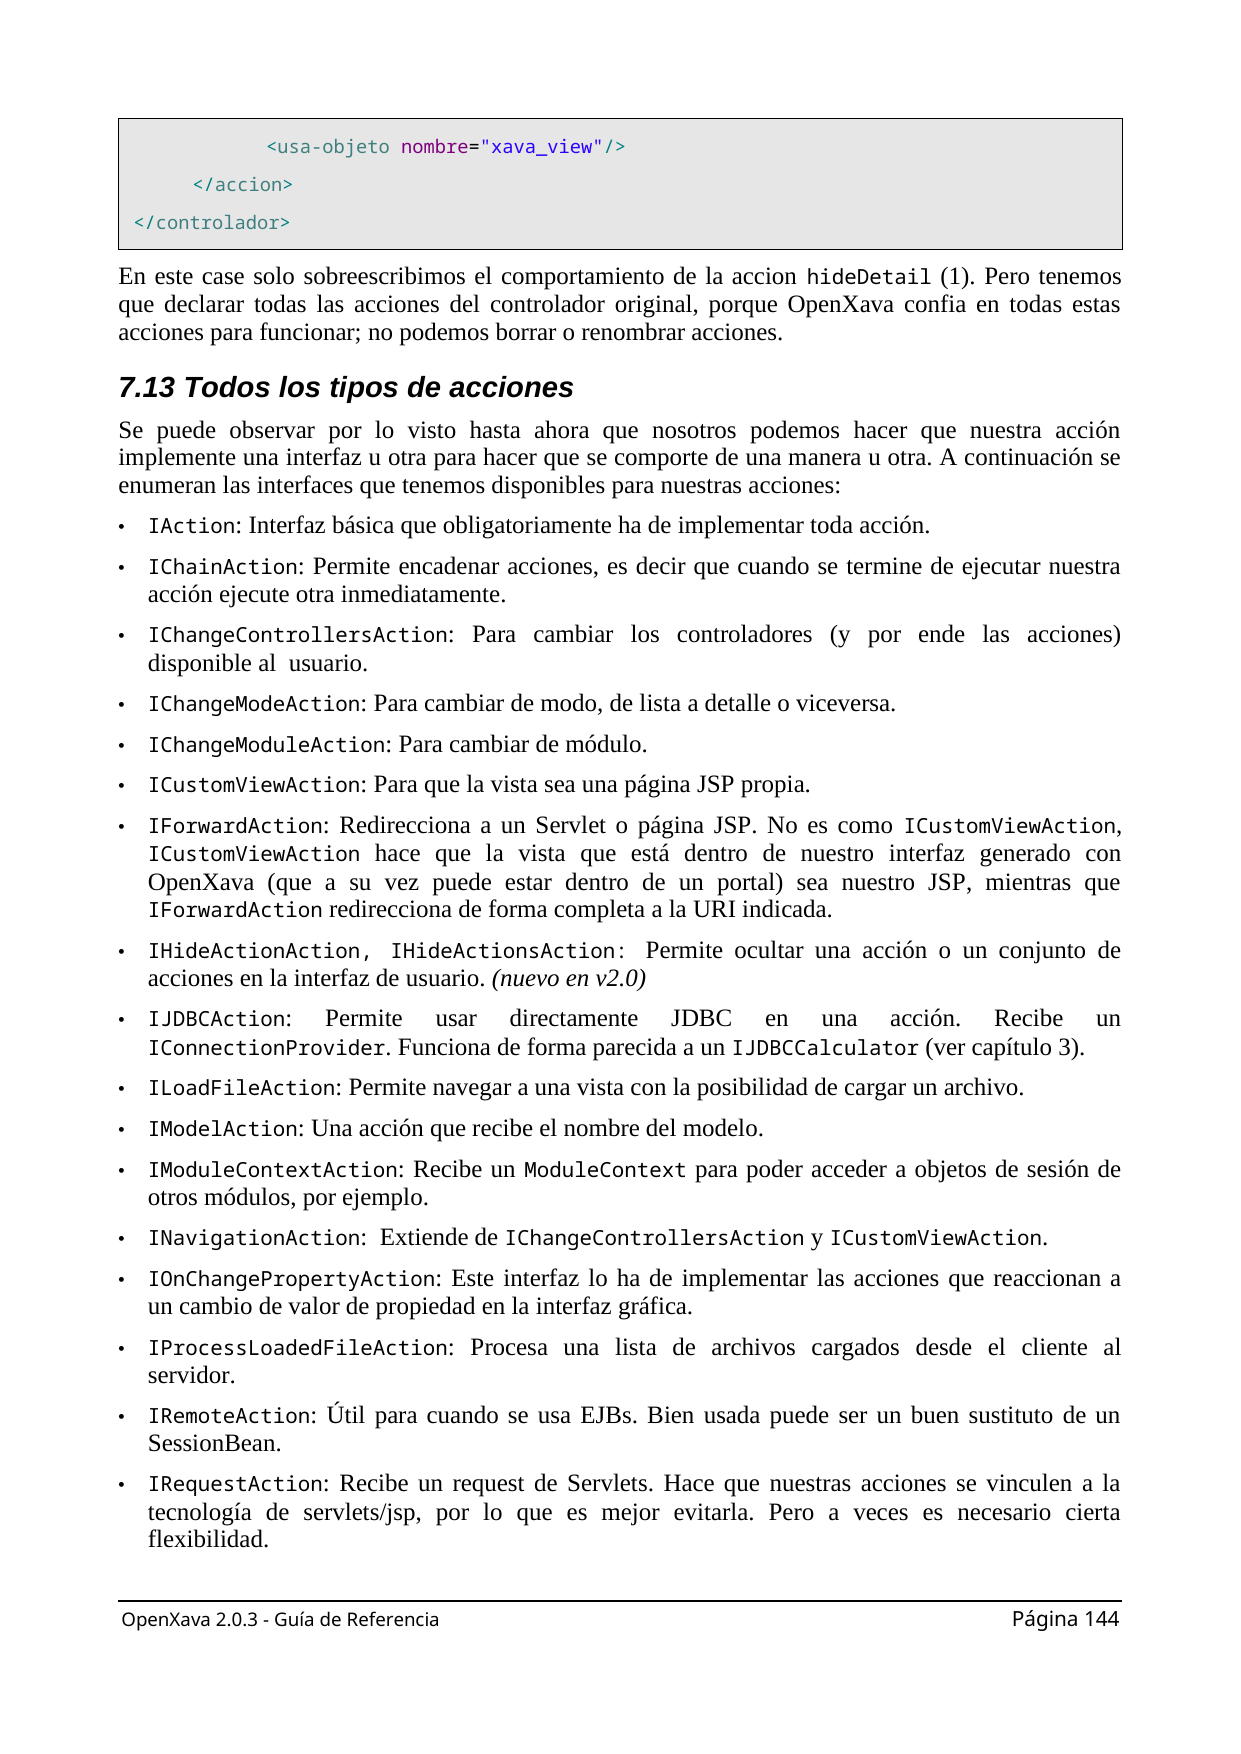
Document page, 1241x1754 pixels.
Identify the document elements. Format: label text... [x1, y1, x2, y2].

text Se puede observar por lo visto hasta ahora que nosotros podemos hacer que nuestra acción implemente una interfaz u otra para hacer que se comporte de una manera u otra. A continuación se enumeran las interfaces que tenemos disponibles para nuestras acciones: [118, 416, 1122, 499]
list IChangeModeAction: Para cambiar de modo, de lista a detalle o viceversa. [118, 689, 1122, 717]
list IForwardAction: Redirecciona a un Servlet o página JSP. No es como ICustomViewAction, ICustomViewAction hace que la vista que está dentro de nuestro interfaz generado con OpenXava (que a su vez puede estar dentro de un portal) sea nuestro JSP, mientras que IForwardAction redirecciona de forma completa a la URI indicada. [118, 811, 1122, 924]
list IChangeControllersAction: Para cambiar los controladores (y por ende las acciones) disponible al usuario. [118, 621, 1122, 677]
text En este case solo sobreescribimos el comportamiento de la accion hideDetail (1). Pero tenemos que declarar todas las acciones del controlador original, porque OpenXava confia en todas estas acciones para funcionar; no podemos borrar o renombrar acciones. [118, 262, 1122, 346]
text </controlador> [119, 194, 1122, 249]
text </accion> [119, 156, 1122, 194]
list ICustomViewAction: Para que la vista sea una página JSP propia. [118, 771, 1122, 799]
list IAction: Interfaz básica que obligatoriamente ha de implementar toda acción. [118, 511, 1122, 540]
list IChainAction: Permite encadenar acciones, es decir que cuando se termine de ejecutar nuestra acción ejecute otra inmediatamente. [118, 552, 1122, 608]
list IChangeModuleAction: Para cambiar de módulo. [118, 730, 1122, 758]
list IProcessLoadedFileAction: Procesa una lista de archivos cargados desde el cliente al servidor. [118, 1333, 1122, 1388]
list IOnChangePropertyAction: Este interfaz lo ha de implementar las acciones que reaccionan a un cambio de valor de propiedad en la interfaz gráfica. [118, 1264, 1122, 1320]
list IModelAction: Una acción que recibe el nombre del modelo. [118, 1114, 1122, 1142]
list IRemoteAction: Útil para cuando se usa EJBs. Bien usada puede ser un buen sustituto de un SessionBean. [118, 1401, 1122, 1457]
subtitle Todos los tipos de acciones [118, 371, 1122, 403]
list ILoadFileAction: Permite navegar a una vista con la posibilidad de cargar un archivo. [118, 1073, 1122, 1102]
list IHideActionAction, IHideActionsAction: Permite ocultar una acción o un conjunto de acciones en la interfaz de usuario. (nuevo en v2.0) [118, 936, 1122, 992]
list IModuleContextAction: Recibe un ModuleContext para poder acceder a objetos de sesión de otros módulos, por ejemplo. [118, 1155, 1122, 1211]
list INavigationAction: Extiende de IChangeControllersAction y ICustomViewAction. [118, 1223, 1122, 1252]
list IRequestAction: Recibe un request de Servlets. Hace que nuestras acciones se vinculen a la tecnología de servlets/jsp, por lo que es mejor evitarla. Pero a veces es necesario cierta flexibilidad. [118, 1469, 1122, 1553]
text <usa-objeto nombre="xava_view"/> [119, 119, 1122, 156]
list IJDBCAction: Permite usar directamente JDBC en una acción. Recibe un IConnectionProvider. Funciona de forma parecida a un IJDBCCalculator (ver capítulo 3). [118, 1004, 1122, 1061]
